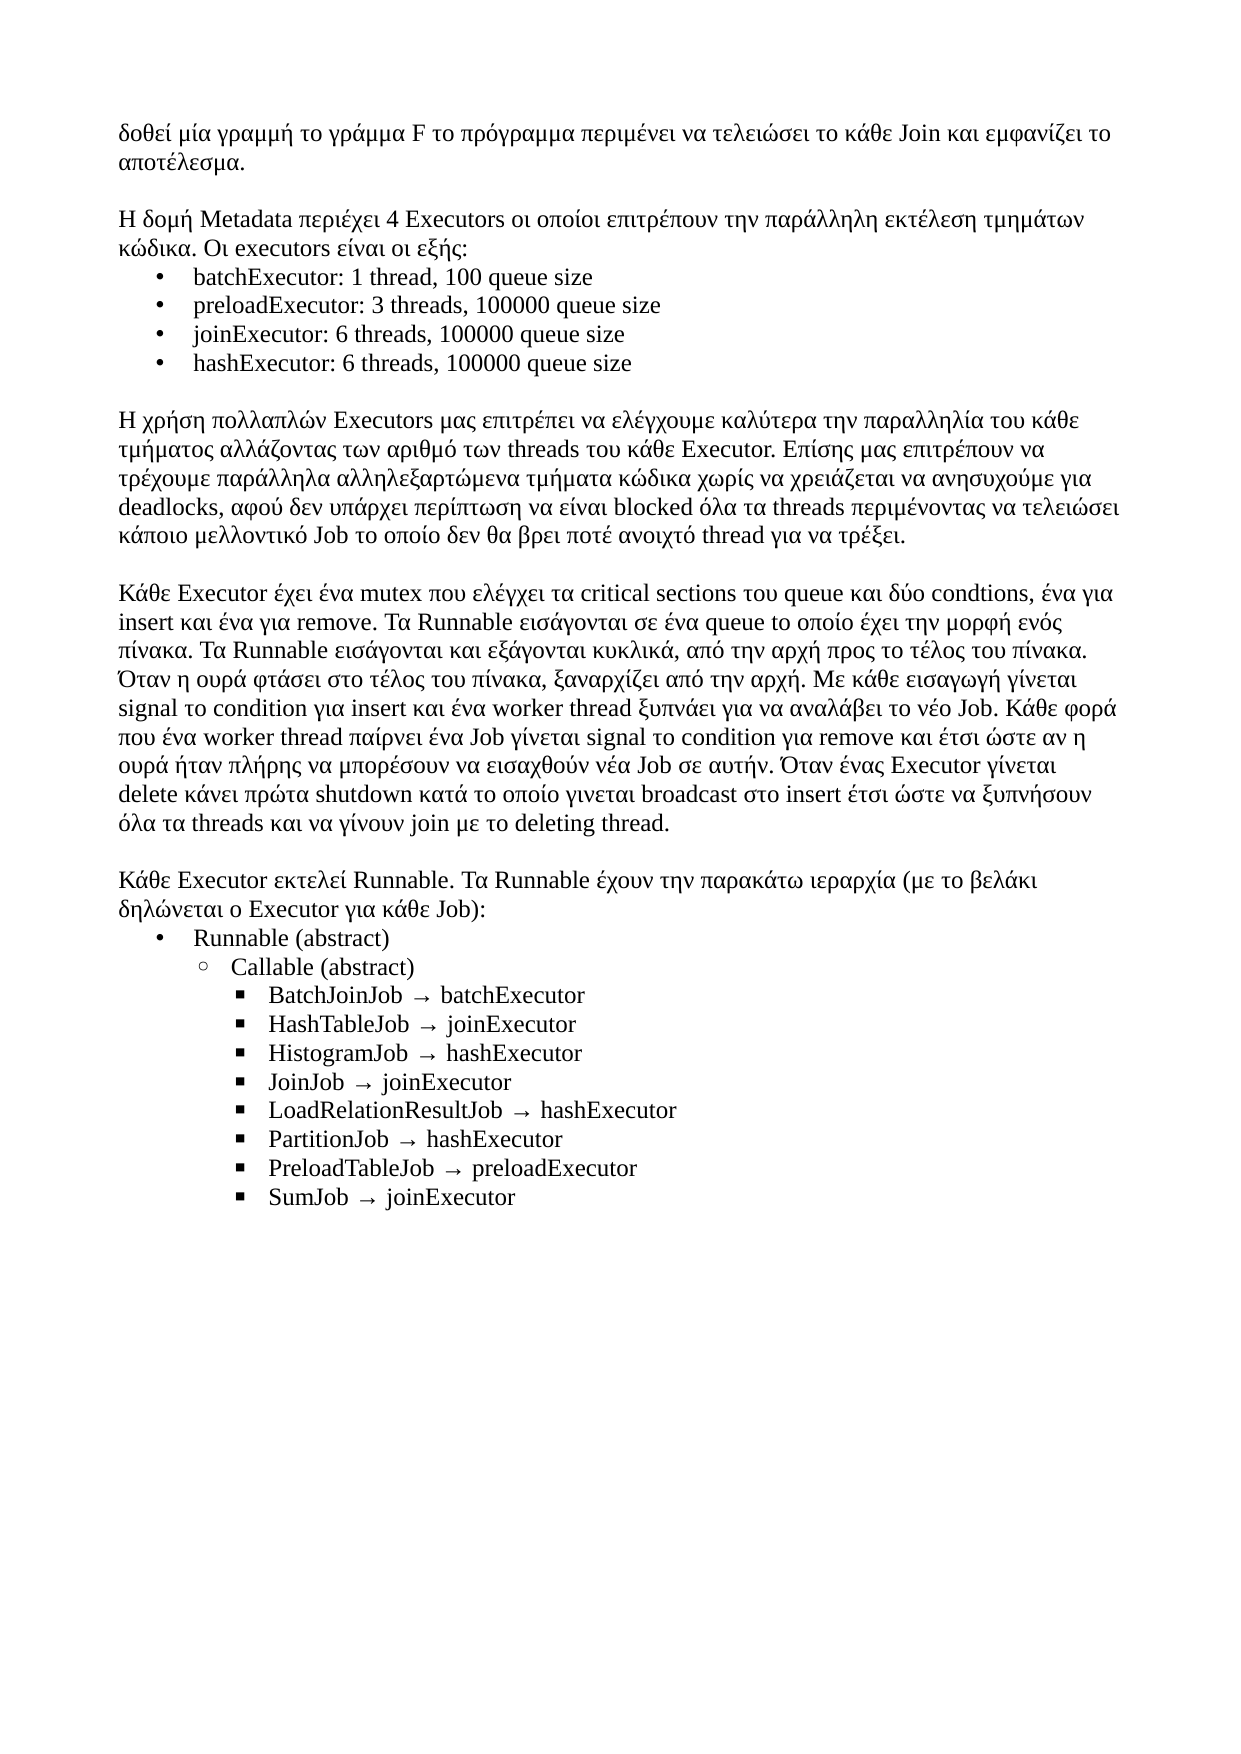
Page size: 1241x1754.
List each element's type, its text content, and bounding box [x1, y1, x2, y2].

list PreloadTableJob → preloadExecutor [231, 1153, 1122, 1182]
text Κάθε Executor εκτελεί Runnable. Τα Runnable έχουν την παρακάτω ιεραρχία (με το βελάκι δηλώνεται ο Executor για κάθε Job): [118, 866, 1122, 923]
text δοθεί μία γραμμή το γράμμα F το πρόγραμμα περιμένει να τελειώσει το κάθε Join και εμφανίζει το αποτέλεσμα. [118, 118, 1122, 176]
list joinExecutor: 6 threads, 100000 queue size [156, 319, 1122, 348]
text Η χρήση πολλαπλών Executors μας επιτρέπει να ελέγχουμε καλύτερα την παραλληλία του κάθε τμήματος αλλάζοντας των αριθμό των threads του κάθε Executor. Επίσης μας επιτρέπουν να τρέχουμε παράλληλα αλληλεξαρτώμενα τμήματα κώδικα χωρίς να χρειάζεται να ανησυχούμε για deadlocks, αφού δεν υπάρχει περίπτωση να είναι blocked όλα τα threads περιμένοντας να τελειώσει κάποιο μελλοντικό Job το οποίο δεν θα βρει ποτέ ανοιχτό thread για να τρέξει. [118, 406, 1122, 549]
list PartitionJob → hashExecutor [231, 1124, 1122, 1153]
text Η δομή Metadata περιέχει 4 Executors οι οποίοι επιτρέπουν την παράλληλη εκτέλεση τμημάτων κώδικα. Οι executors είναι οι εξής: [118, 204, 1122, 262]
list HashTableJob → joinExecutor [231, 1009, 1122, 1038]
list batchExecutor: 1 thread, 100 queue size [156, 262, 1122, 291]
list BatchJoinJob → batchExecutor [231, 981, 1122, 1009]
list LoadRelationResultJob → hashExecutor [231, 1096, 1122, 1124]
list JoinJob → joinExecutor [231, 1067, 1122, 1096]
list HistogramJob → hashExecutor [231, 1038, 1122, 1067]
list Runnable (abstract) [156, 923, 1122, 952]
list preloadExecutor: 3 threads, 100000 queue size [156, 291, 1122, 319]
list Callable (abstract) [193, 952, 1122, 981]
list hashExecutor: 6 threads, 100000 queue size [156, 348, 1122, 377]
text Κάθε Executor έχει ένα mutex που ελέγχει τα critical sections του queue και δύο condtions, ένα για insert και ένα για remove. Τα Runnable εισάγονται σε ένα queue to οποίο έχει την μορφή ενός πίνακα. Τα Runnable εισάγονται και εξάγονται κυκλικά, από την αρχή προς το τέλος του πίνακα. Όταν η ουρά φτάσει στο τέλος του πίνακα, ξαναρχίζει από την αρχή. Με κάθε εισαγωγή γίνεται signal το condition για insert και ένα worker thread ξυπνάει για να αναλάβει το νέο Job. Κάθε φορά που ένα worker thread παίρνει ένα Job γίνεται signal το condition για remove και έτσι ώστε αν η ουρά ήταν πλήρης να μπορέσουν να εισαχθούν νέα Job σε αυτήν. Όταν ένας Executor γίνεται delete κάνει πρώτα shutdown κατά το οποίο γινεται broadcast στο insert έτσι ώστε να ξυπνήσουν όλα τα threads και να γίνουν join με το deleting thread. [118, 578, 1122, 837]
list SumJob → joinExecutor [231, 1182, 1122, 1211]
